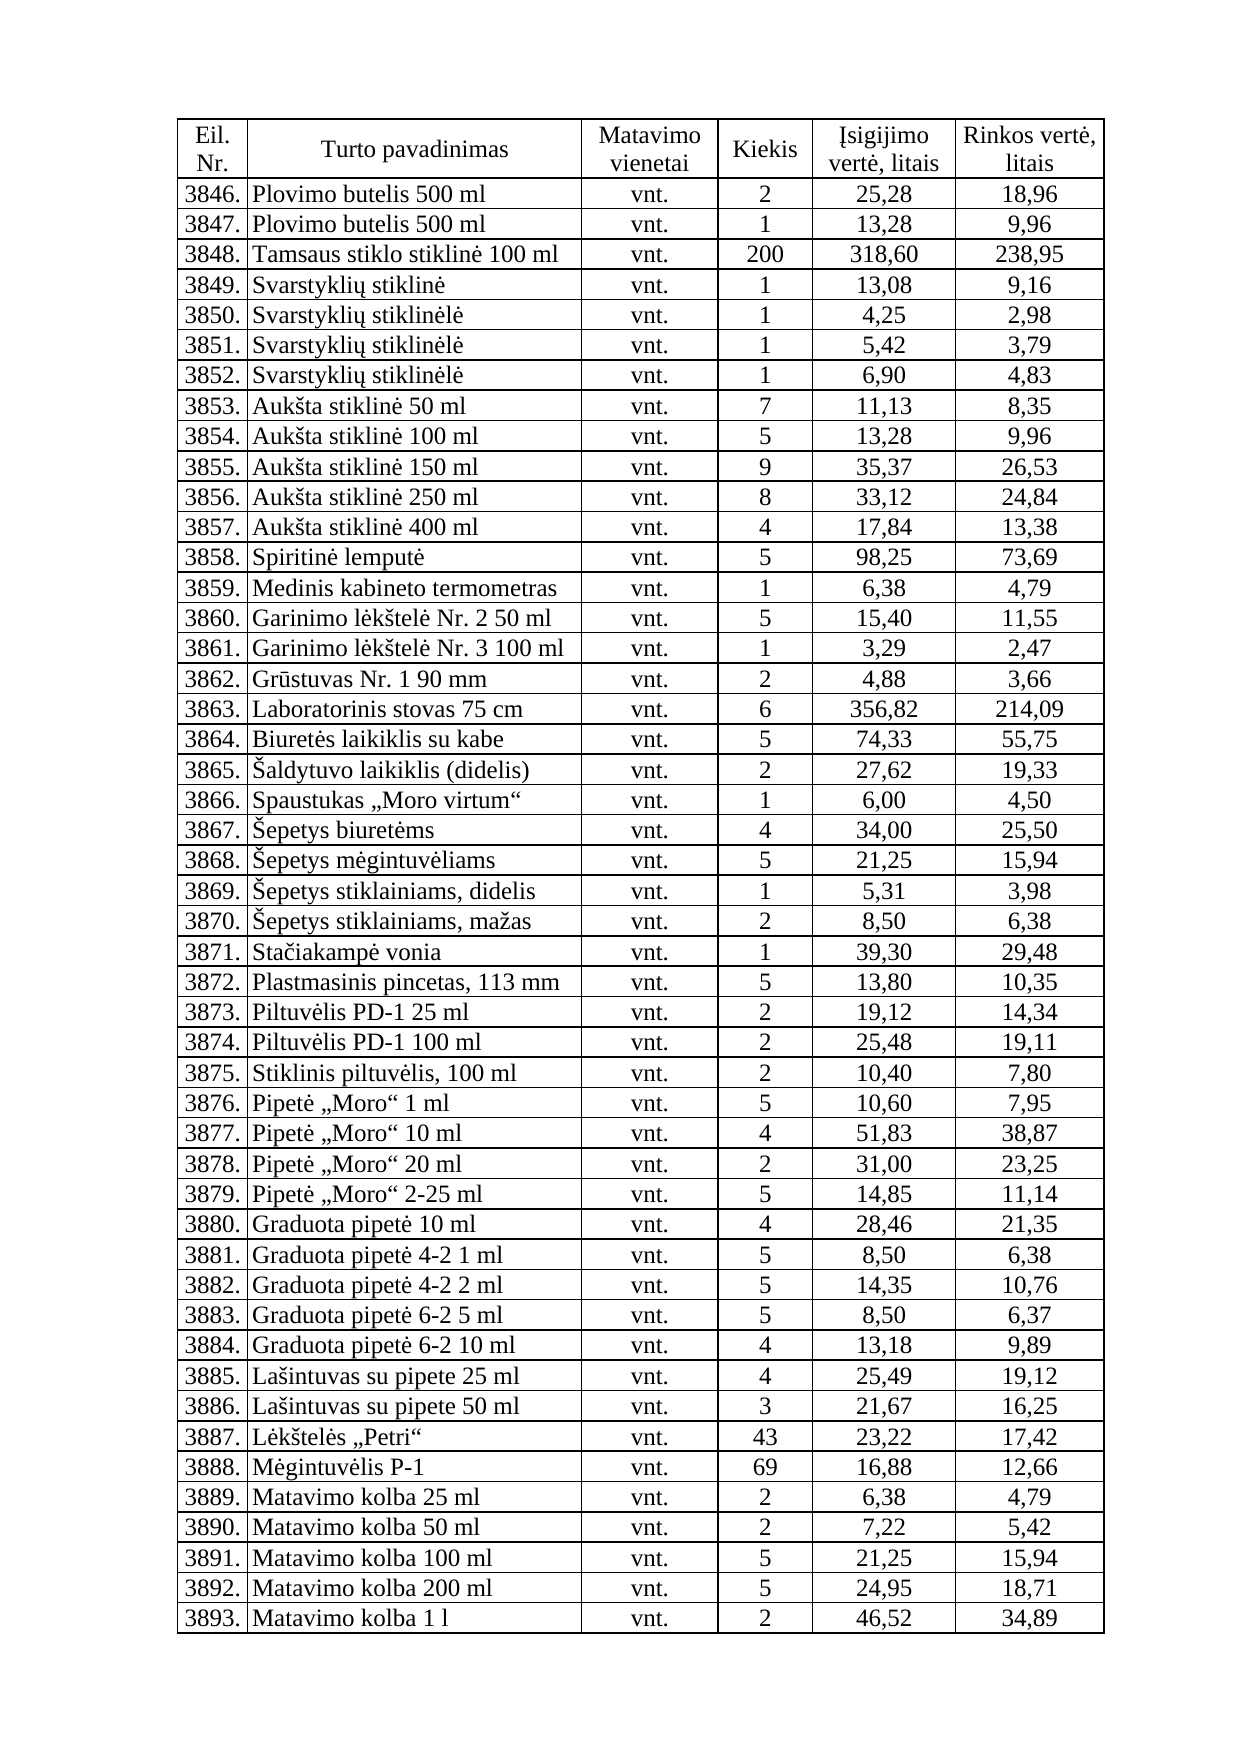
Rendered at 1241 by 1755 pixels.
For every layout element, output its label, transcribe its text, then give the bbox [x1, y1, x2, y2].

table_header Rinkos vertė, litais [956, 120, 1103, 177]
table_header Matavimo vienetai [582, 120, 717, 177]
table_header Kiekis [719, 120, 812, 177]
table_header Eil. Nr. [178, 120, 247, 177]
table_header Įsigijimo vertė, litais [813, 120, 955, 177]
table_header Turto pavadinimas [248, 120, 581, 177]
